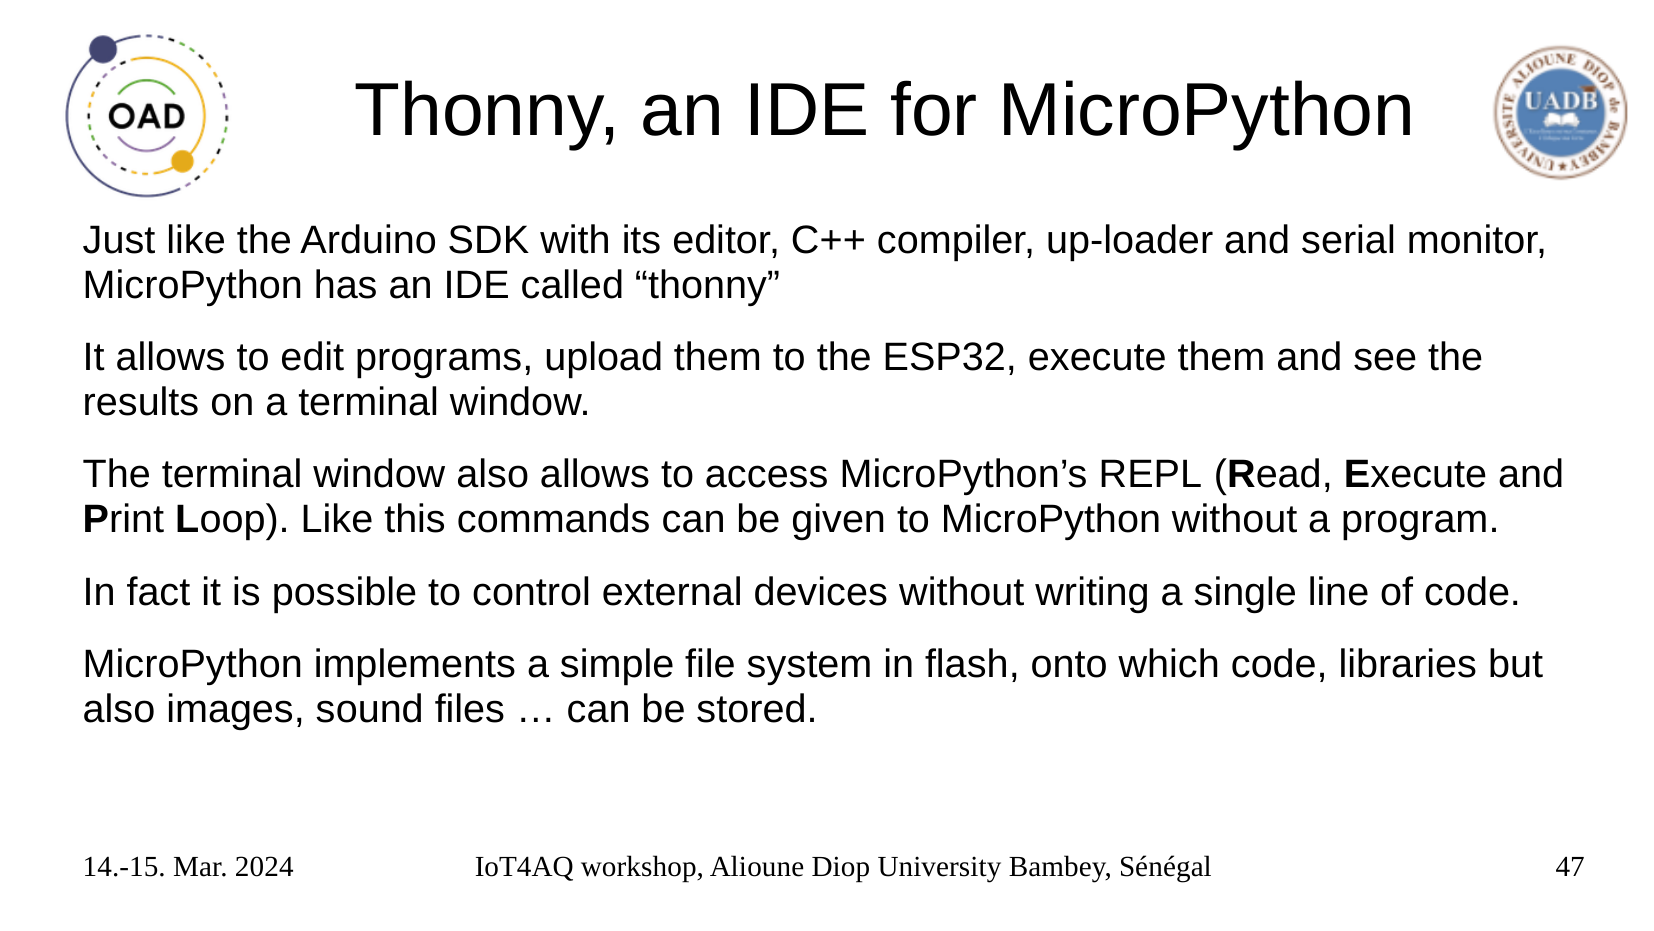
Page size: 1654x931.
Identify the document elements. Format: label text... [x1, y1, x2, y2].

picture [1482, 37, 1641, 188]
picture [25, 20, 263, 218]
list Just like the Arduino SDK with its editor, C++ compiler, up-loader and serial monitor, MicroPython has an IDE called “thonny” It allows to edit programs, upload them to the ESP32, execute them and see the results on a terminal window. The terminal window also allows to access MicroPython’s REPL (Read, Execute and Print Loop). Like this commands can be given to MicroPython without a program. In fact it is possible to control external devices without writing a single line of code. MicroPython implements a simple file system in flash, onto which code, libraries but also images, sound files … can be stored. [82, 217, 1571, 757]
title Thonny, an IDE for MicroPython [301, 32, 1469, 188]
